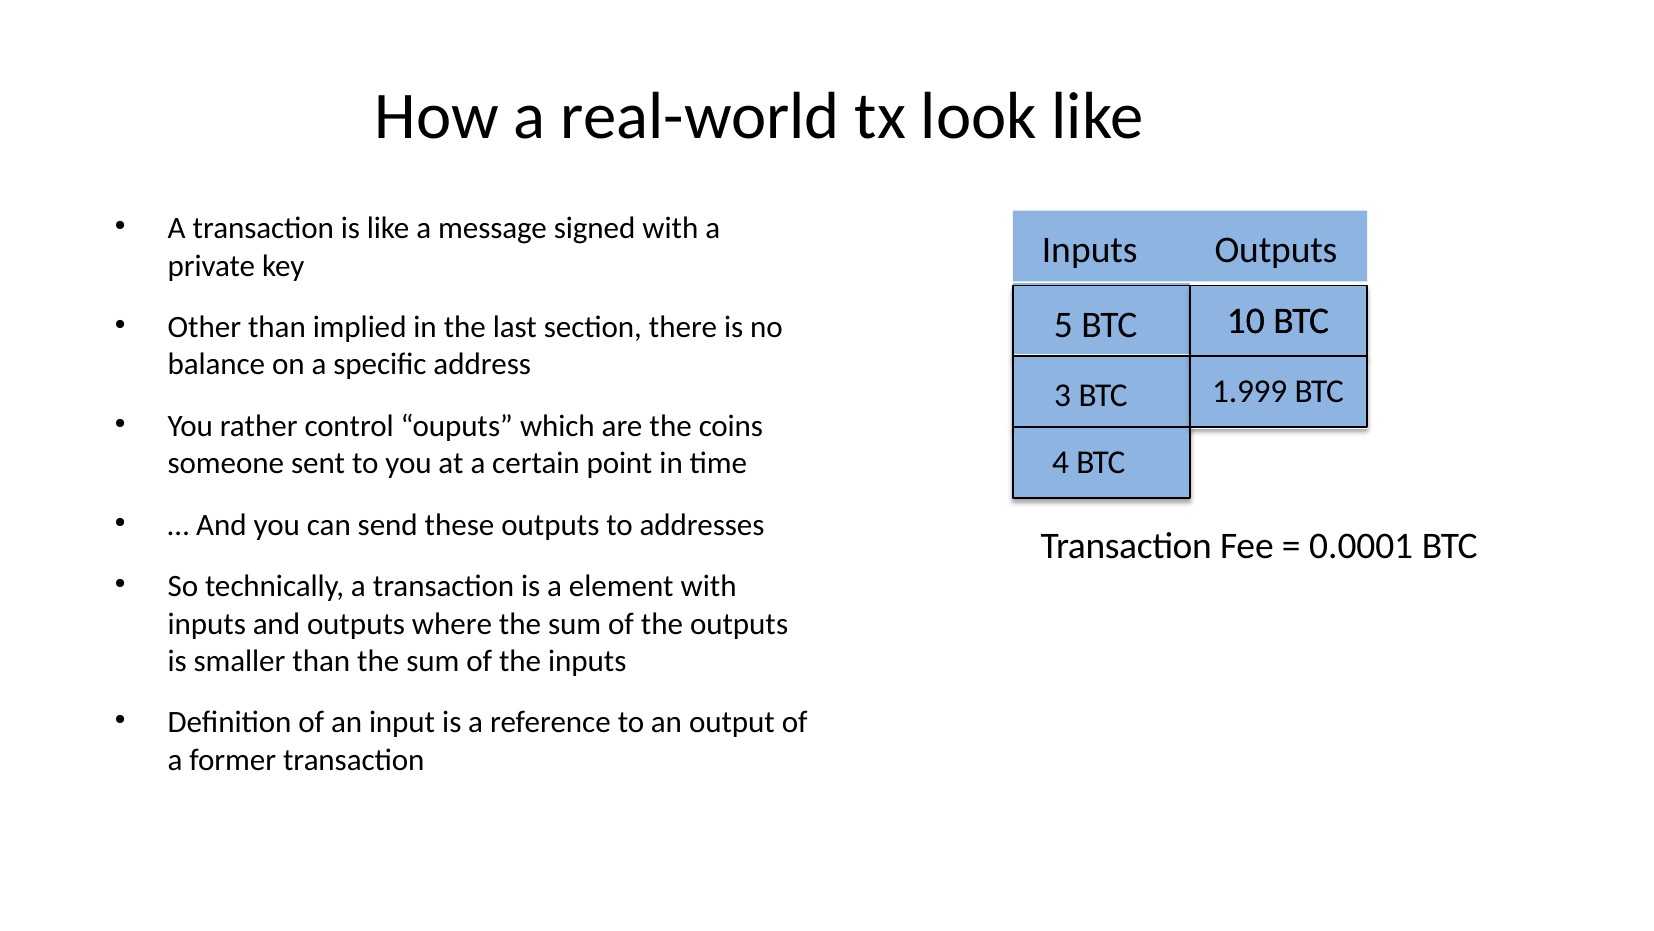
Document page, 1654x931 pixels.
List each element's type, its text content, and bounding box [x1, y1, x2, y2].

list A transaction is like a message signed with a private key Other than implied in the last section, there is no balance on a specific address You rather control “ouputs” which are the coins someone sent to you at a certain point in time … And you can send these outputs to addresses So technically, a transaction is a element with inputs and outputs where the sum of the outputs is smaller than the sum of the inputs Definition of an input is a reference to an output of a former transaction [96, 207, 810, 780]
text_box 1.999 BTC [1209, 369, 1348, 410]
text_box Outputs [1212, 224, 1341, 271]
text_box Transaction Fee = 0.0001 BTC [1038, 520, 1487, 567]
text_box [1004, 210, 1380, 510]
text_box 10 BTC [1224, 295, 1333, 341]
title How a real-world tx look like [99, 27, 1555, 193]
text_box 5 BTC [1051, 299, 1160, 345]
text_box 4 BTC [1050, 439, 1156, 480]
text_box 3 BTC [1052, 373, 1156, 414]
text_box Inputs [1039, 224, 1140, 271]
